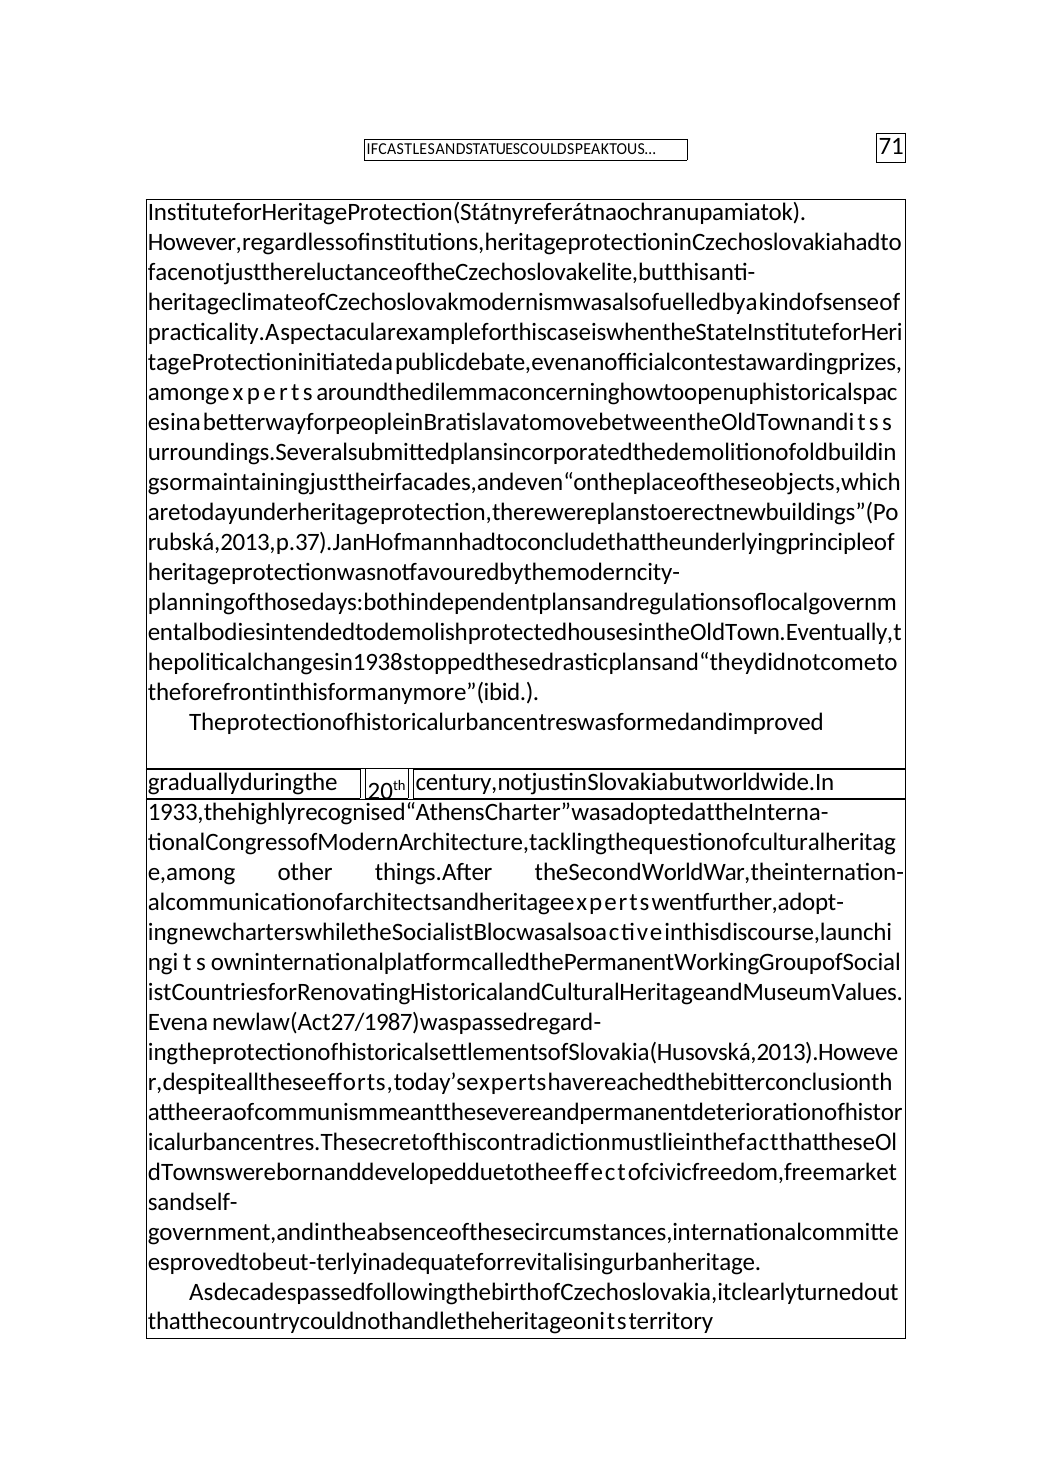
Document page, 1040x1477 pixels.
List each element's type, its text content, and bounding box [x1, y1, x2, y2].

text century,notjustinSlovakiabutworldwide.In [415, 770, 905, 796]
text AsdecadespassedfollowingthebirthofCzechoslovakia,itclearlyturnedoutthatthecountrycouldnothandletheheritageonitsterritory [148, 1276, 904, 1336]
text graduallyduringthe [148, 770, 360, 796]
text 71 [878, 134, 905, 160]
text 1933,thehighlyrecognised“AthensCharter”wasadoptedattheInterna- [148, 800, 905, 826]
text 20th [367, 769, 408, 796]
text However,regardlessofinstitutions,heritageprotectioninCzechoslovakiahadtofacenotjustthereluctanceoftheCzechoslovakelite,butthisanti-heritageclimateofCzechoslovakmodernismwasalsofuelledbyakindofsenseofpracticality.AspectacularexampleforthiscaseiswhentheStateInstituteforHeritageProtectioninitiatedapublicdebate,evenanofficialcontestawardingprizes,amongexpertsaroundthedilemmaconcerninghowtoopenuphistoricalspacesinabetterwayforpeopleinBratislavatomovebetweentheOldTownanditssurroundings.Severalsubmittedplansincorporatedthedemolitionofoldbuildingsormaintainingjusttheirfacades,andeven“ontheplaceoftheseobjects,whicharetodayunderheritageprotection,therewereplanstoerectnewbuildings”(Porubská,2013,p.37).JanHofmannhadtoconcludethattheunderlyingprincipleofheritageprotectionwasnotfavouredbythemoderncity-planningofthosedays:bothindependentplansandregulationsoflocalgovernmentalbodiesintendedtodemolishprotectedhousesintheOldTown.Eventually,thepoliticalchangesin1938stoppedthesedrasticplansand“theydidnotcometotheforefrontinthisformanymore”(ibid.). [148, 226, 904, 706]
text tionalCongressofModernArchitecture,tacklingthequestionofculturalheritage,among other things.After theSecondWorldWar,theinternation-alcommunicationofarchitectsandheritageexpertswentfurther,adopt-ingnewcharterswhiletheSocialistBlocwasalsoactiveinthisdiscourse,launchingitsowninternationalplatformcalledthePermanentWorkingGroupofSocialistCountriesforRenovatingHistoricalandCulturalHeritageandMuseumValues.Evenanewlaw(Act27/1987)waspassedregard-ingtheprotectionofhistoricalsettlementsofSlovakia(Husovská,2013).However,despitealltheseefforts,today’sexpertshavereachedthebitterconclusionthattheeraofcommunismmeantthesevereandpermanentdeteriorationofhistoricalurbancentres.ThesecretofthiscontradictionmustlieinthefactthattheseOldTownswerebornanddevelopedduetotheeffectofcivicfreedom,freemarketsandself-government,andintheabsenceofthesecircumstances,internationalcommitteesprovedtobeut-terlyinadequateforrevitalisingurbanheritage. [148, 826, 904, 1276]
text IFCASTLESANDSTATUESCOULDSPEAKTOUS… [366, 140, 687, 158]
text Theprotectionofhistoricalurbancentreswasformedandimproved [189, 706, 905, 736]
text InstituteforHeritageProtection(Státnyreferátnaochranupamiatok). [148, 200, 905, 226]
